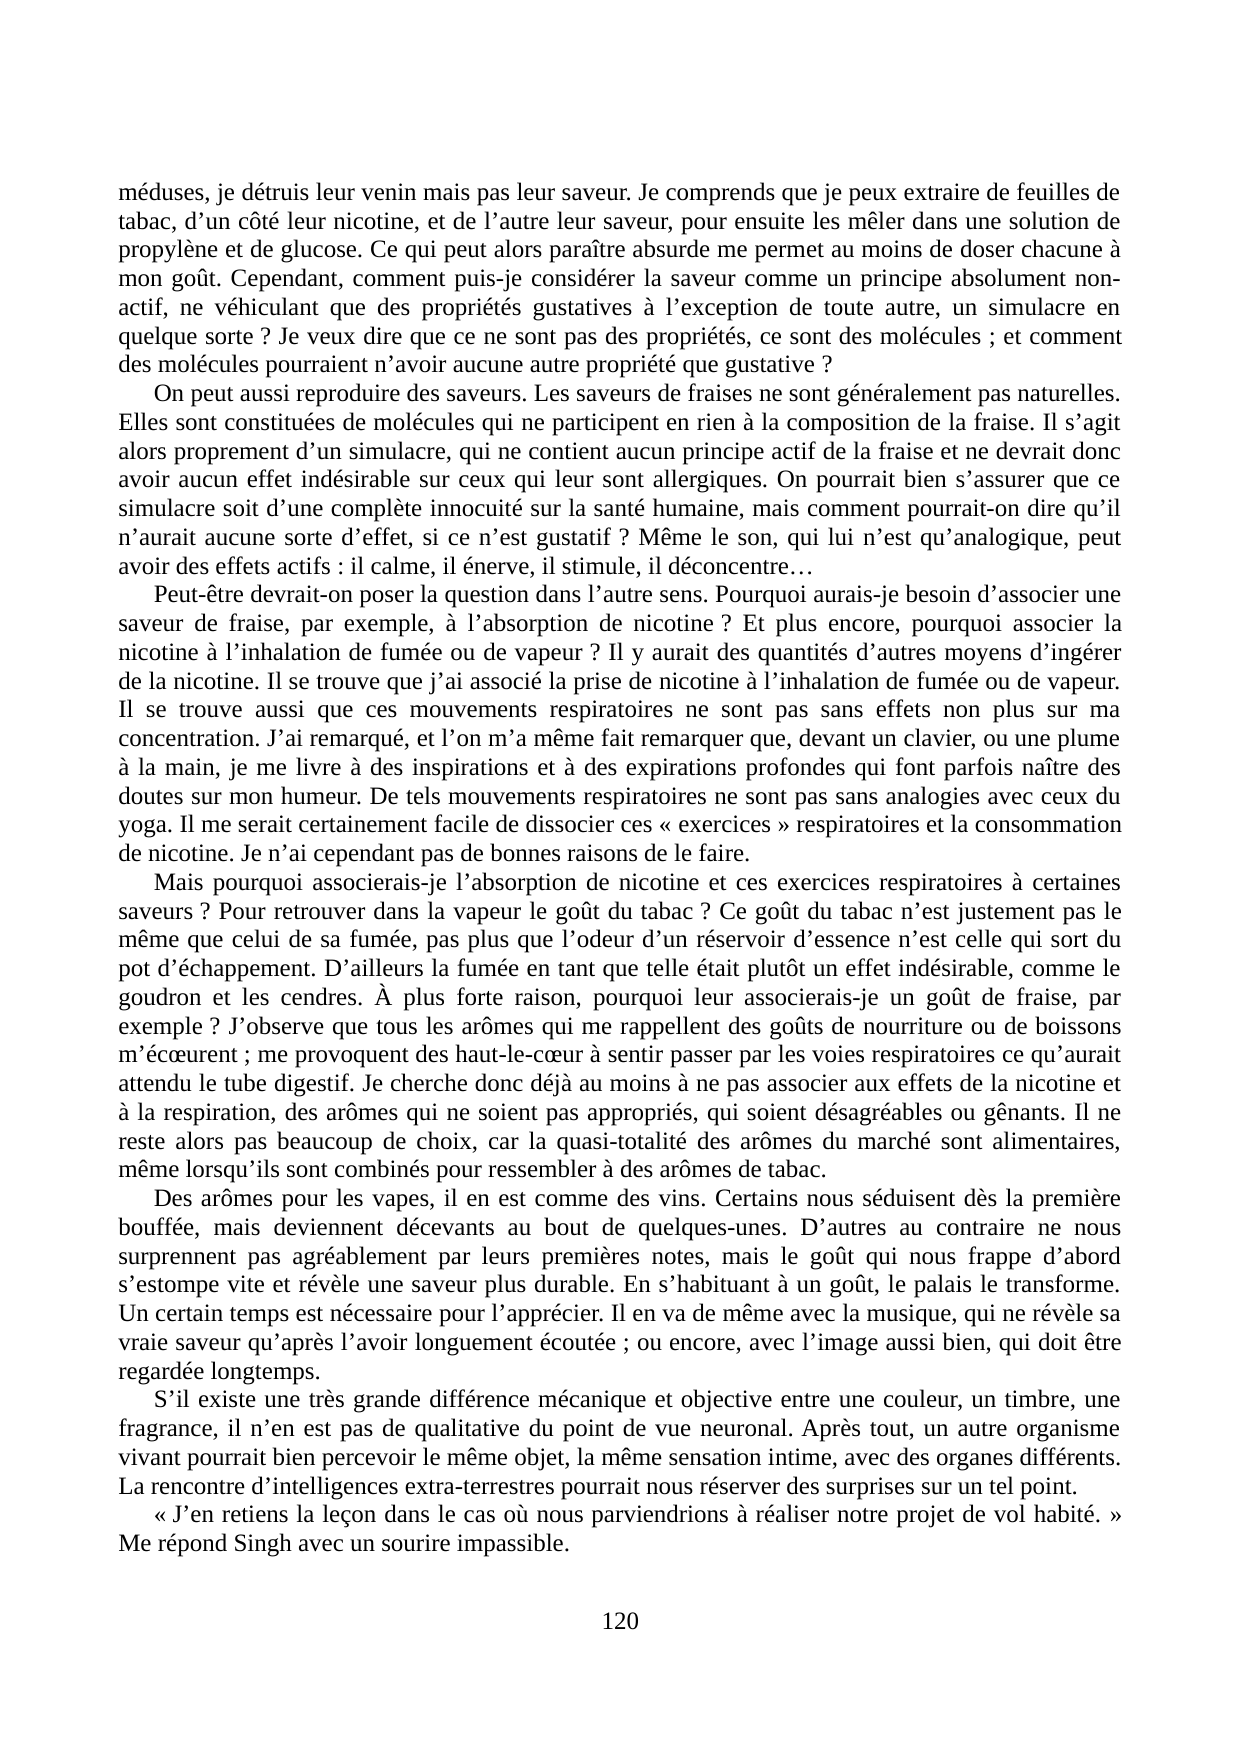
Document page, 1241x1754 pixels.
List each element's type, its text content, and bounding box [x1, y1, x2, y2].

text « J’en retiens la leçon dans le cas où nous parviendrions à réaliser notre projet de vol habité. » Me répond Singh avec un sourire impassible. [118, 1499, 1122, 1557]
text S’il existe une très grande différence mécanique et objective entre une couleur, un timbre, une fragrance, il n’en est pas de qualitative du point de vue neuronal. Après tout, un autre organisme vivant pourrait bien percevoir le même objet, la même sensation intime, avec des organes différents. La rencontre d’intelligences extra-terrestres pourrait nous réserver des surprises sur un tel point. [118, 1384, 1122, 1499]
text Peut-être devrait-on poser la question dans l’autre sens. Pourquoi aurais-je besoin d’associer une saveur de fraise, par exemple, à l’absorption de nicotine ? Et plus encore, pourquoi associer la nicotine à l’inhalation de fumée ou de vapeur ? Il y aurait des quantités d’autres moyens d’ingérer de la nicotine. Il se trouve que j’ai associé la prise de nicotine à l’inhalation de fumée ou de vapeur. Il se trouve aussi que ces mouvements respiratoires ne sont pas sans effets non plus sur ma concentration. J’ai remarqué, et l’on m’a même fait remarquer que, devant un clavier, ou une plume à la main, je me livre à des inspirations et à des expirations profondes qui font parfois naître des doutes sur mon humeur. De tels mouvements respiratoires ne sont pas sans analogies avec ceux du yoga. Il me serait certainement facile de dissocier ces « exercices » respiratoires et la consommation de nicotine. Je n’ai cependant pas de bonnes raisons de le faire. [118, 579, 1122, 867]
text On peut aussi reproduire des saveurs. Les saveurs de fraises ne sont généralement pas naturelles. Elles sont constituées de molécules qui ne participent en rien à la composition de la fraise. Il s’agit alors proprement d’un simulacre, qui ne contient aucun principe actif de la fraise et ne devrait donc avoir aucun effet indésirable sur ceux qui leur sont allergiques. On pourrait bien s’assurer que ce simulacre soit d’une complète innocuité sur la santé humaine, mais comment pourrait-on dire qu’il n’aurait aucune sorte d’effet, si ce n’est gustatif ? Même le son, qui lui n’est qu’analogique, peut avoir des effets actifs : il calme, il énerve, il stimule, il déconcentre… [118, 378, 1122, 579]
text Des arômes pour les vapes, il en est comme des vins. Certains nous séduisent dès la première bouffée, mais deviennent décevants au bout de quelques-unes. D’autres au contraire ne nous surprennent pas agréablement par leurs premières notes, mais le goût qui nous frappe d’abord s’estompe vite et révèle une saveur plus durable. En s’habituant à un goût, le palais le transforme. Un certain temps est nécessaire pour l’apprécier. Il en va de même avec la musique, qui ne révèle sa vraie saveur qu’après l’avoir longuement écoutée ; ou encore, avec l’image aussi bien, qui doit être regardée longtemps. [118, 1183, 1122, 1384]
text Mais pourquoi associerais-je l’absorption de nicotine et ces exercices respiratoires à certaines saveurs ? Pour retrouver dans la vapeur le goût du tabac ? Ce goût du tabac n’est justement pas le même que celui de sa fumée, pas plus que l’odeur d’un réservoir d’essence n’est celle qui sort du pot d’échappement. D’ailleurs la fumée en tant que telle était plutôt un effet indésirable, comme le goudron et les cendres. À plus forte raison, pourquoi leur associerais-je un goût de fraise, par exemple ? J’observe que tous les arômes qui me rappellent des goûts de nourriture ou de boissons m’écœurent ; me provoquent des haut-le-cœur à sentir passer par les voies respiratoires ce qu’aurait attendu le tube digestif. Je cherche donc déjà au moins à ne pas associer aux effets de la nicotine et à la respiration, des arômes qui ne soient pas appropriés, qui soient désagréables ou gênants. Il ne reste alors pas beaucoup de choix, car la quasi-totalité des arômes du marché sont alimentaires, même lorsqu’ils sont combinés pour ressembler à des arômes de tabac. [118, 867, 1122, 1183]
text méduses, je détruis leur venin mais pas leur saveur. Je comprends que je peux extraire de feuilles de tabac, d’un côté leur nicotine, et de l’autre leur saveur, pour ensuite les mêler dans une solution de propylène et de glucose. Ce qui peut alors paraître absurde me permet au moins de doser chacune à mon goût. Cependant, comment puis-je considérer la saveur comme un principe absolument non-actif, ne véhiculant que des propriétés gustatives à l’exception de toute autre, un simulacre en quelque sorte ? Je veux dire que ce ne sont pas des propriétés, ce sont des molécules ; et comment des molécules pourraient n’avoir aucune autre propriété que gustative ? [118, 177, 1122, 378]
